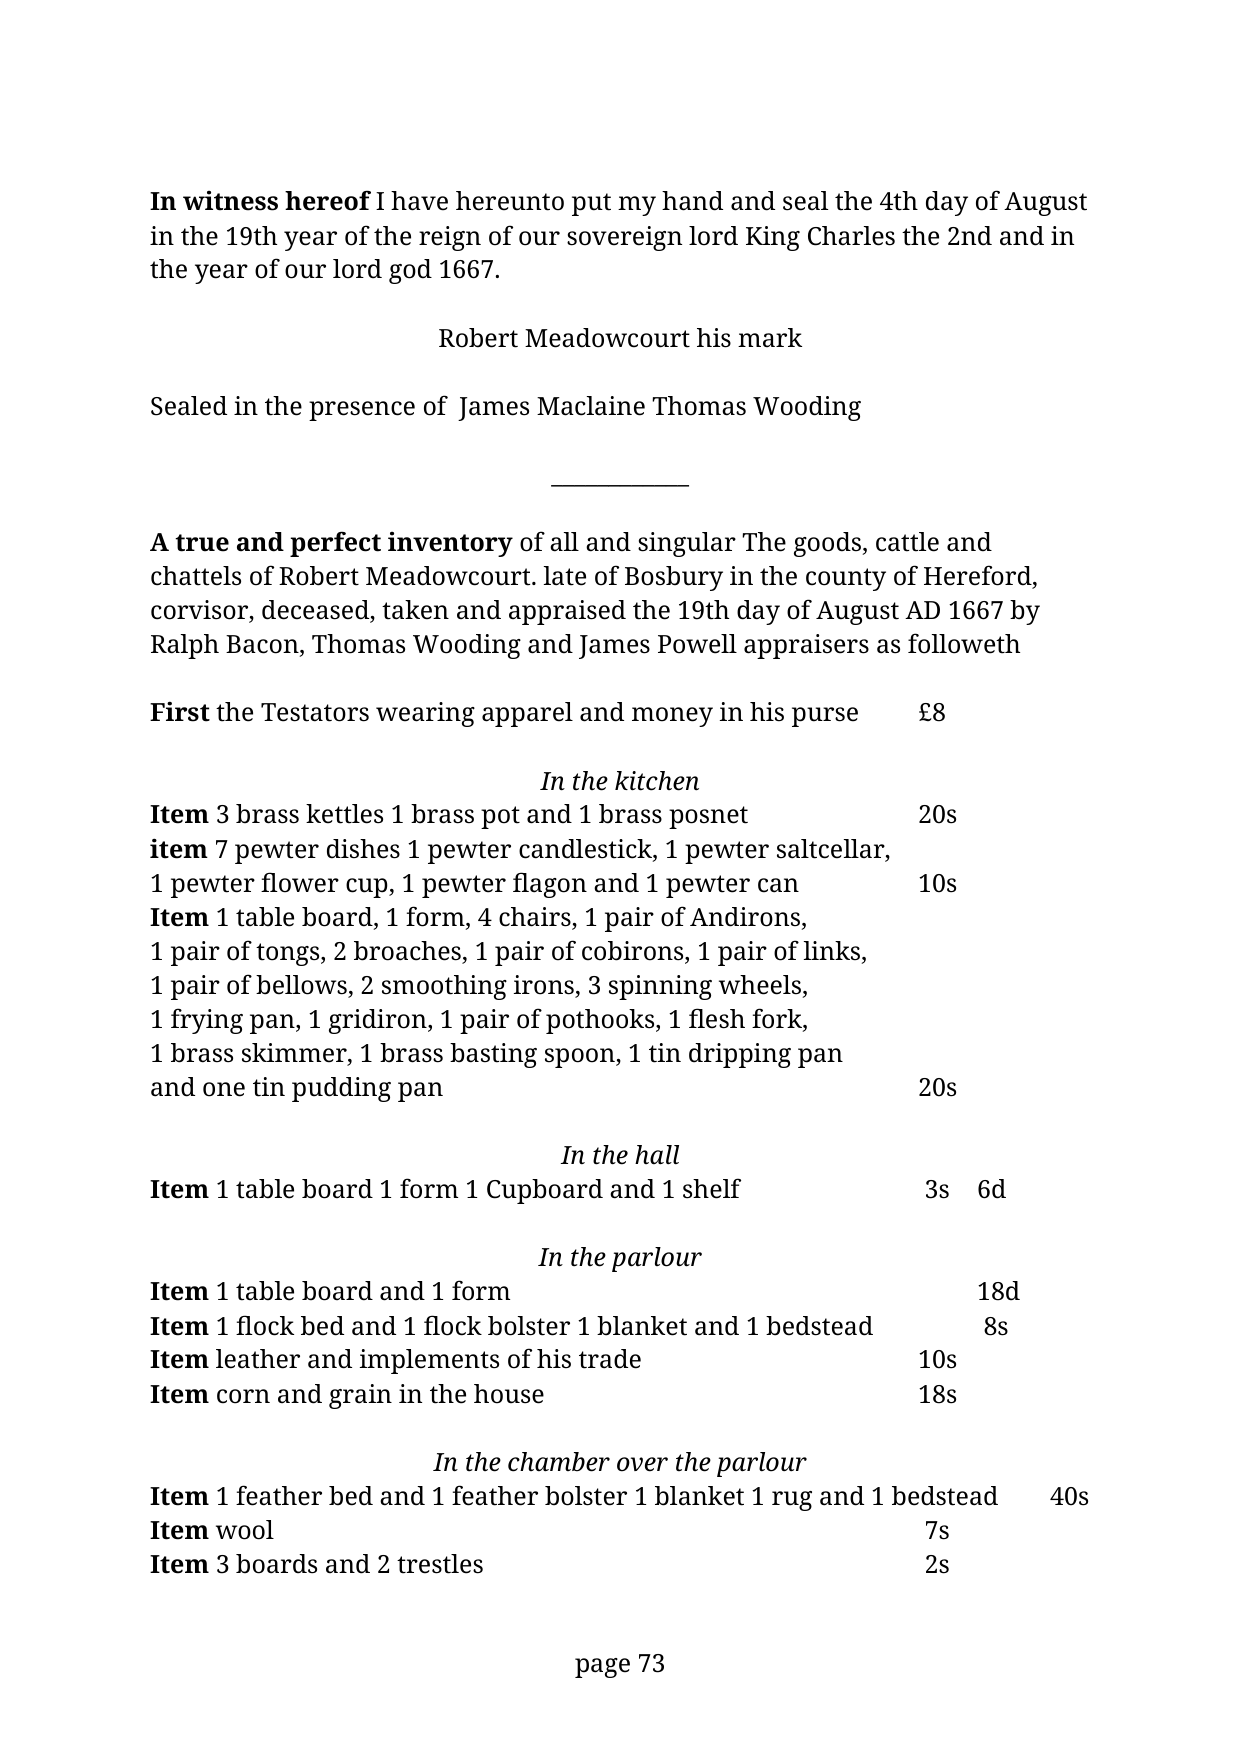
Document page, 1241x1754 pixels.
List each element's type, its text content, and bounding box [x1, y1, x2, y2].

text 1 pewter flower cup, 1 pewter flagon and 1 pewter can 10s [150, 865, 1090, 899]
text First the Testators wearing apparel and money in his purse £8 [150, 695, 1090, 729]
text Item 1 feather bed and 1 feather bolster 1 blanket 1 rug and 1 bedstead 40s [150, 1478, 1090, 1512]
text In the parlour [150, 1240, 1090, 1274]
text A true and perfect inventory of all and singular The goods, cattle and chattels of Robert Meadowcourt. late of Bosbury in the county of Hereford, corvisor, deceased, taken and appraised the 19th day of August AD 1667 by Ralph Bacon, Thomas Wooding and James Powell appraisers as followeth [150, 525, 1090, 661]
text Item 1 table board, 1 form, 4 chairs, 1 pair of Andirons, [150, 899, 1090, 933]
text 1 pair of tongs, 2 broaches, 1 pair of cobirons, 1 pair of links, [150, 933, 1090, 967]
text 1 frying pan, 1 gridiron, 1 pair of pothooks, 1 flesh fork, [150, 1002, 1090, 1036]
text In the hall [150, 1138, 1090, 1172]
text Item 3 brass kettles 1 brass pot and 1 brass posnet 20s [150, 797, 1090, 831]
text ____________ [150, 457, 1090, 491]
text item 7 pewter dishes 1 pewter candlestick, 1 pewter saltcellar, [150, 831, 1090, 865]
text In witness hereof I have hereunto put my hand and seal the 4th day of August in the 19th year of the reign of our sovereign lord King Charles the 2nd and in the year of our lord god 1667. [150, 184, 1090, 286]
text Item 1 flock bed and 1 flock bolster 1 blanket and 1 bedstead 8s [150, 1308, 1090, 1342]
text Item wool 7s [150, 1512, 1090, 1547]
text In the kitchen [150, 763, 1090, 797]
text and one tin pudding pan 20s [150, 1070, 1090, 1104]
text 1 pair of bellows, 2 smoothing irons, 3 spinning wheels, [150, 967, 1090, 1002]
text In the chamber over the parlour [150, 1444, 1090, 1478]
text Item leather and implements of his trade 10s [150, 1342, 1090, 1376]
text Item 1 table board 1 form 1 Cupboard and 1 shelf 3s 6d [150, 1172, 1090, 1206]
text Item 3 boards and 2 trestles 2s [150, 1547, 1090, 1581]
text 1 brass skimmer, 1 brass basting spoon, 1 tin dripping pan [150, 1036, 1090, 1070]
text Item corn and grain in the house 18s [150, 1376, 1090, 1410]
text Sealed in the presence of James Maclaine Thomas Wooding [150, 388, 1090, 422]
text Item 1 table board and 1 form 18d [150, 1274, 1090, 1308]
text Robert Meadowcourt his mark [150, 320, 1090, 354]
